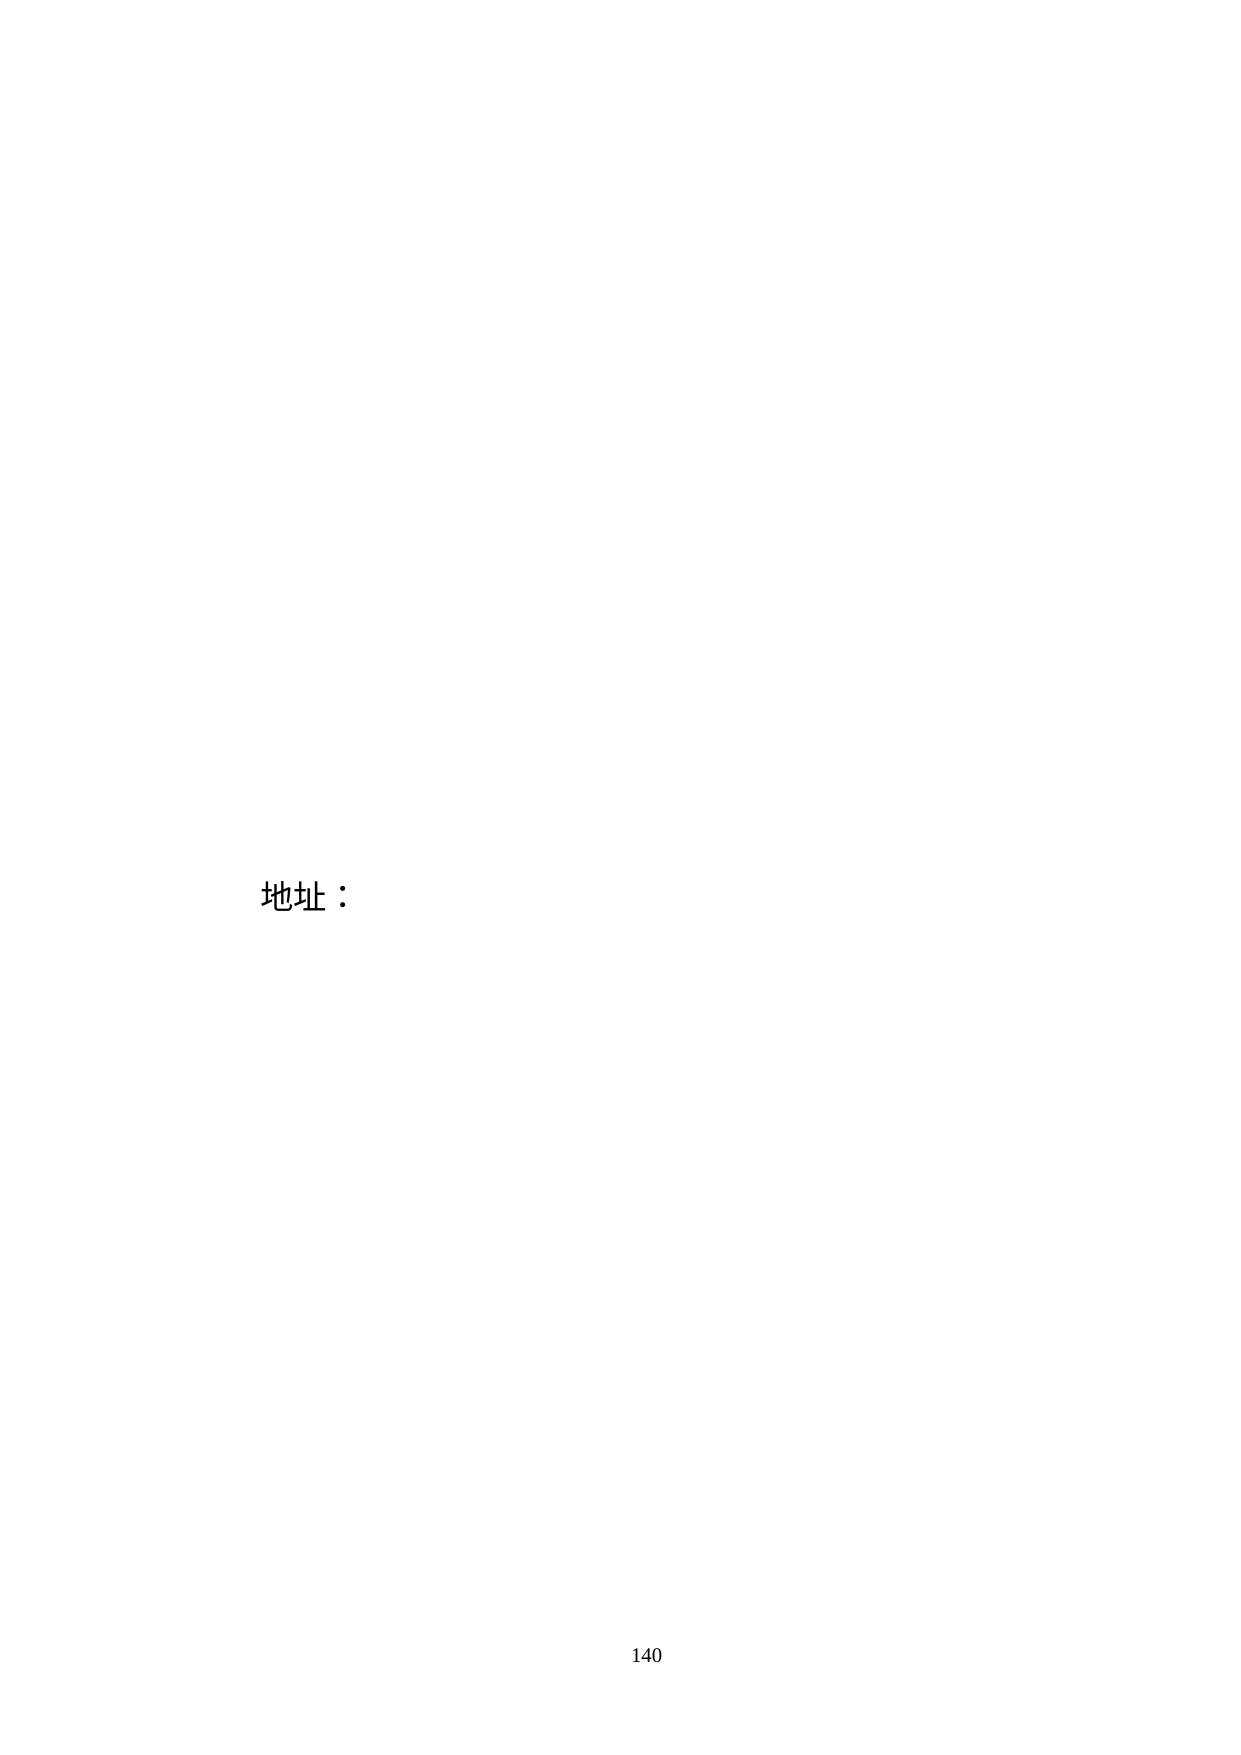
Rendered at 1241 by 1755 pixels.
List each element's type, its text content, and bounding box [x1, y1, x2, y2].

text 地址： [260, 854, 1116, 916]
